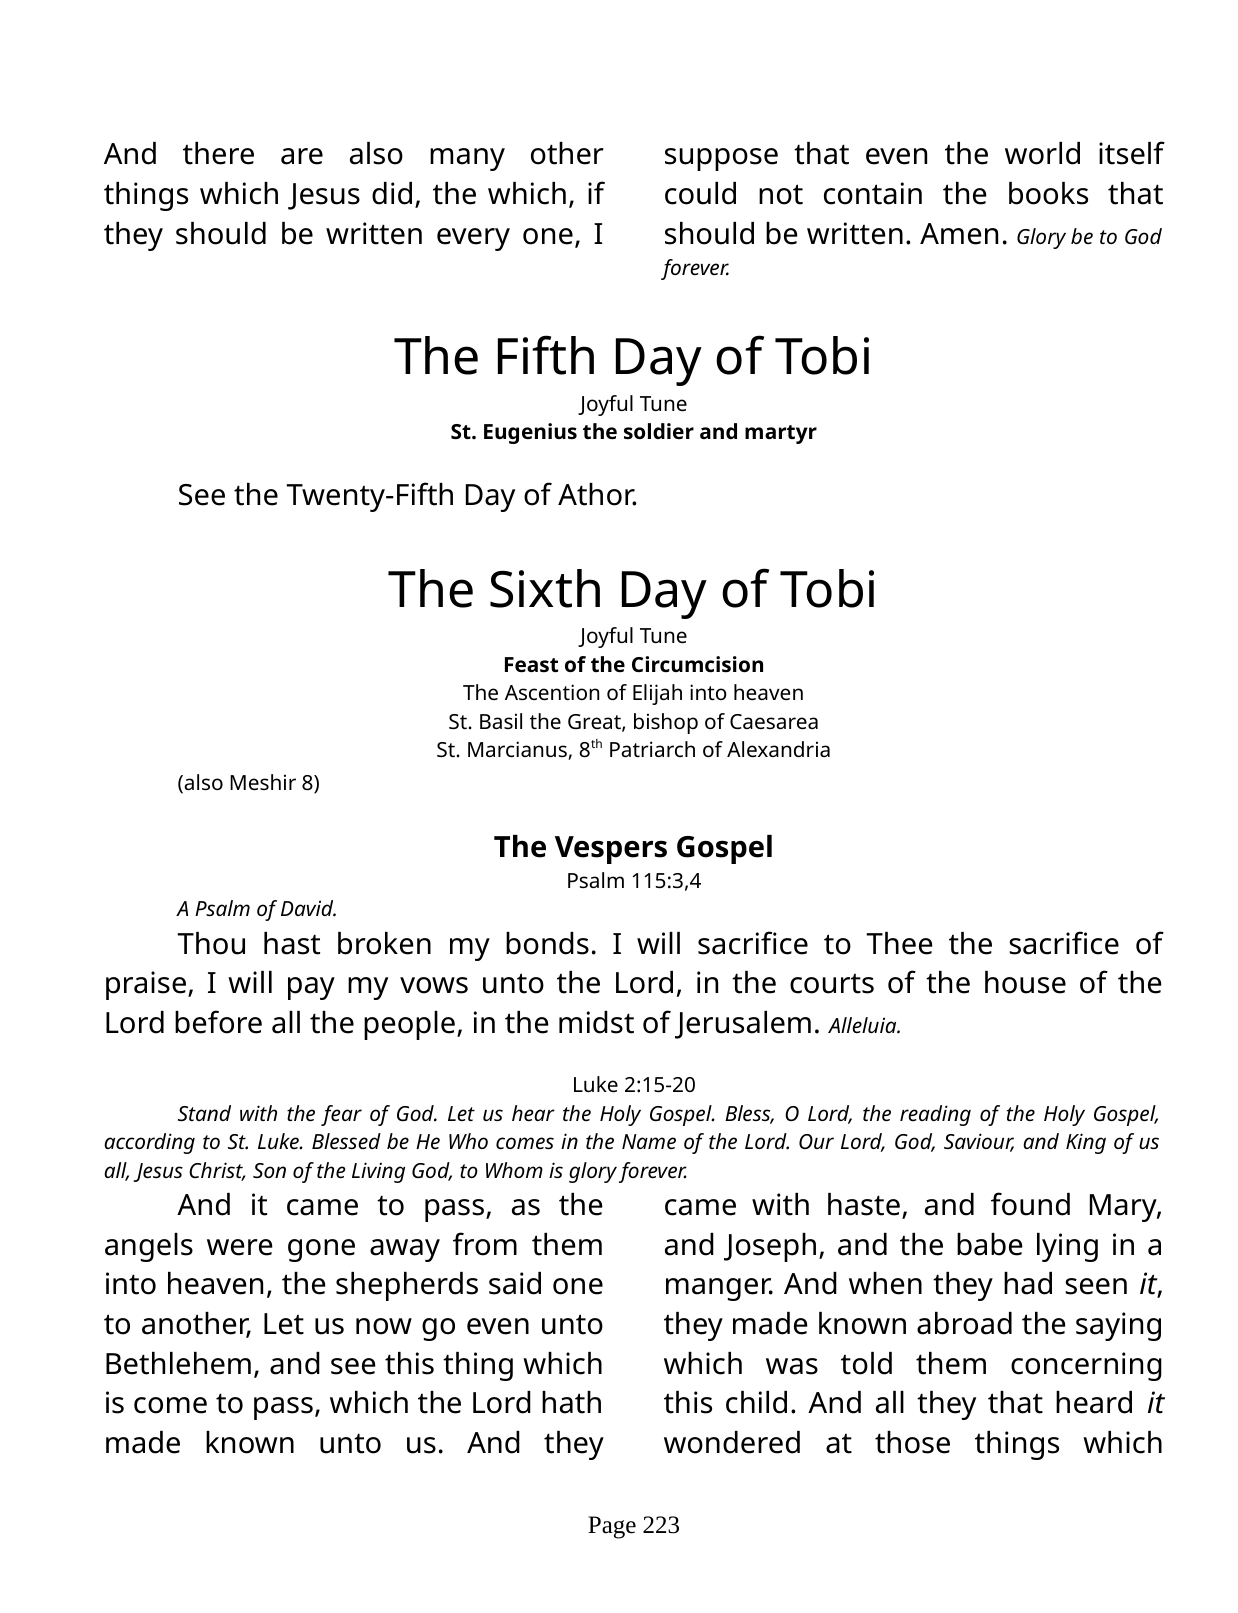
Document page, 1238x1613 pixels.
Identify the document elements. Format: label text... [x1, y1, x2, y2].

text suppose that even the world itself could not contain the books that should be written. Amen. Glory be to God forever. [663, 133, 1164, 281]
text Joyful Tune [103, 389, 1164, 417]
text The Vespers Gospel [103, 826, 1164, 866]
text And there are also many other things which Jesus did, the which, if they should be written every one, I [103, 133, 604, 253]
text St. Basil the Great, bishop of Caesarea [103, 707, 1164, 735]
text The Sixth Day of Tobi [103, 553, 1164, 622]
text The Ascention of Elijah into heaven [103, 678, 1164, 707]
text Psalm 115:3,4 [103, 866, 1164, 894]
text Feast of the Circumcision [103, 650, 1164, 678]
text came with haste, and found Mary, and Joseph, and the babe lying in a manger. And when they had seen it, they made known abroad the saying which was told them concerning this child. And all they that heard it wondered at those things which [663, 1184, 1164, 1462]
text A Psalm of David. [103, 894, 1164, 923]
text (also Meshir 8) [103, 764, 1164, 798]
text And it came to pass, as the angels were gone away from them into heaven, the shepherds said one to another, Let us now go even unto Bethlehem, and see this thing which is come to pass, which the Lord hath made known unto us. And they [103, 1184, 604, 1462]
text Stand with the fear of God. Let us hear the Holy Gospel. Bless, O Lord, the reading of the Holy Gospel, according to St. Luke. Blessed be He Who comes in the Name of the Lord. Our Lord, God, Saviour, and King of us all, Jesus Christ, Son of the Living God, to Whom is glory forever. [103, 1099, 1164, 1184]
text Thou hast broken my bonds. I will sacrifice to Thee the sacrifice of praise, I will pay my vows unto the Lord, in the courts of the house of the Lord before all the people, in the midst of Jerusalem. Alleluia. [103, 923, 1164, 1042]
text Luke 2:15-20 [103, 1070, 1164, 1099]
text St. Eugenius the soldier and martyr [103, 417, 1164, 446]
text St. Marcianus, 8th Patriarch of Alexandria [103, 735, 1164, 764]
text See the Twenty-Fifth Day of Athor. [103, 474, 1164, 514]
text The Fifth Day of Tobi [103, 321, 1164, 389]
text Joyful Tune [103, 622, 1164, 650]
